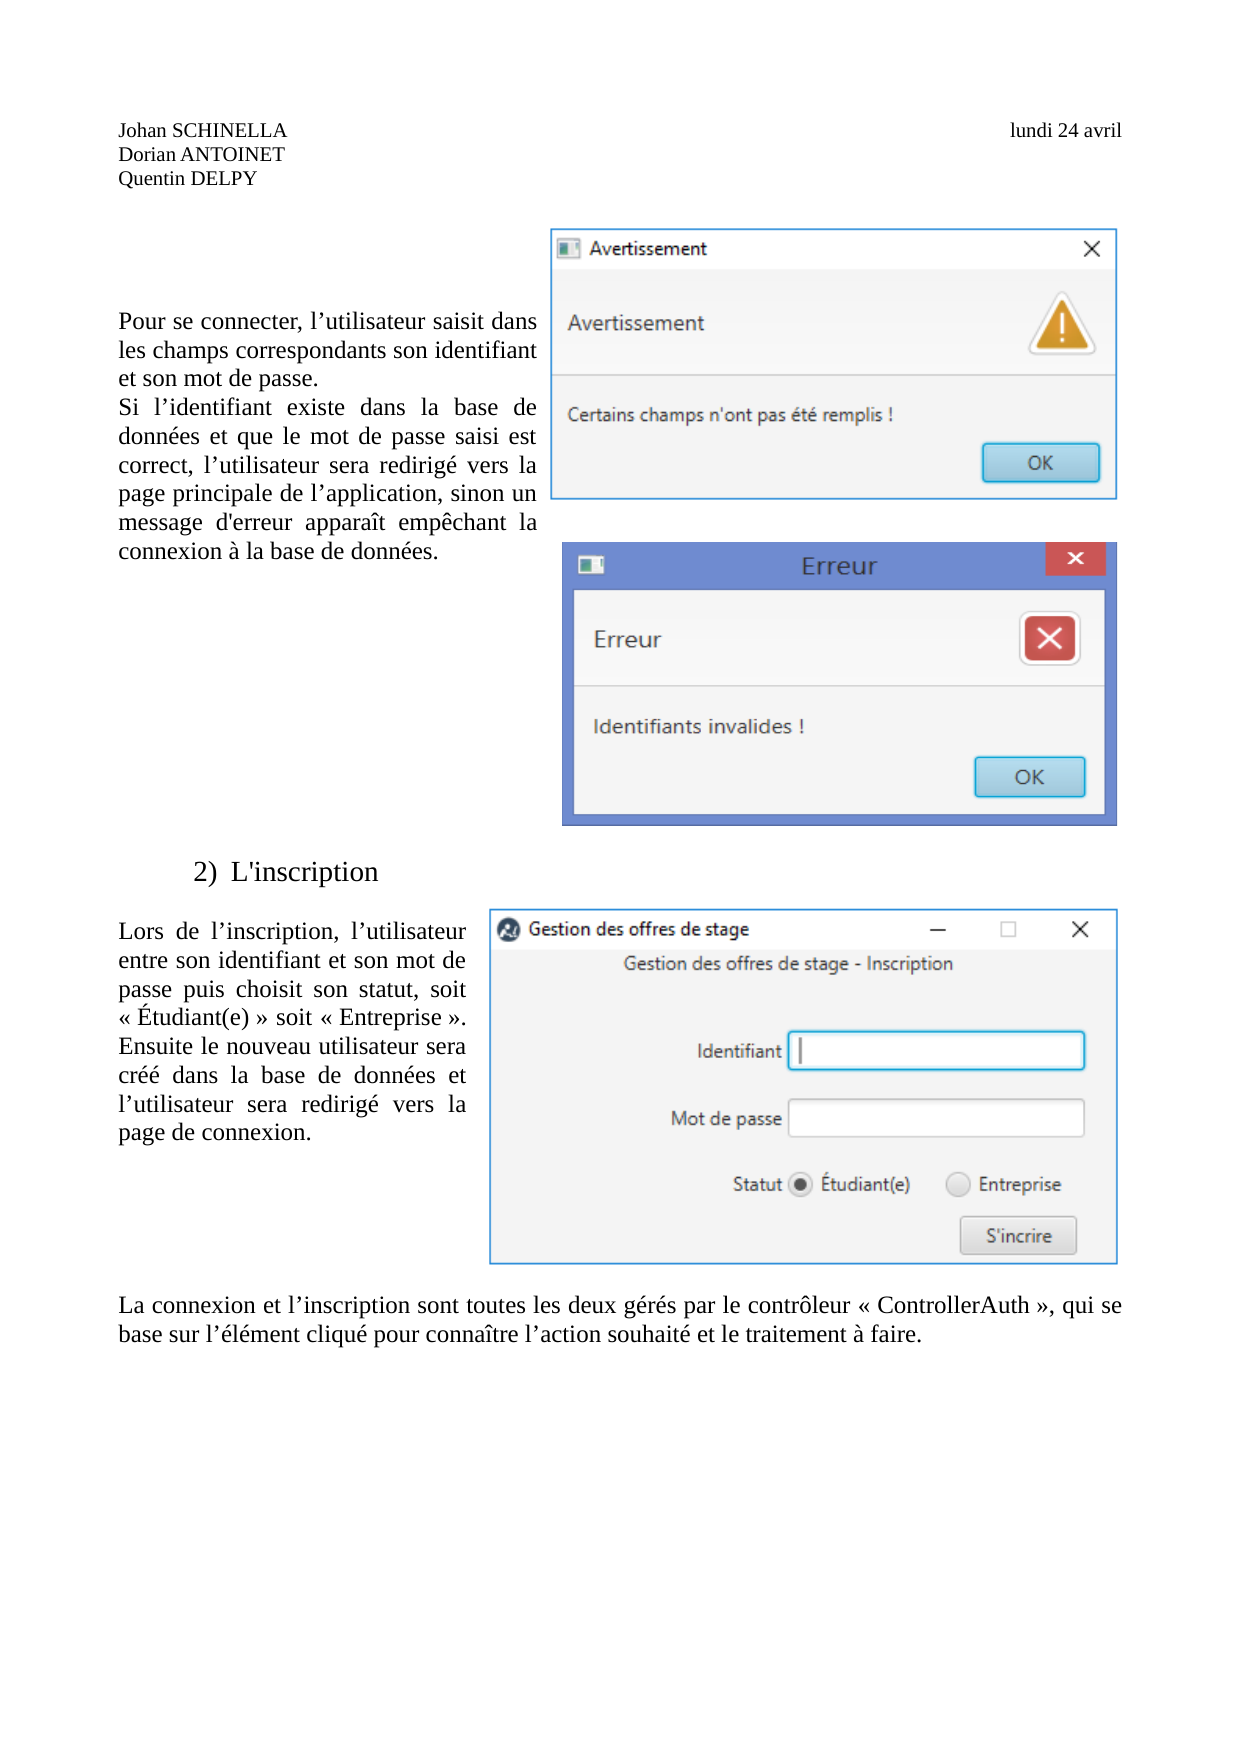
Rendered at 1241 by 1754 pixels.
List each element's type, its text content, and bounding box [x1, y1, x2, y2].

text Lors de l’inscription, l’utilisateur entre son identifiant et son mot de passe puis choisit son statut, soit « Étudiant(e) » soit « Entreprise ». Ensuite le nouveau utilisateur sera créé dans la base de données et l’utilisateur sera redirigé vers la page de connexion. [118, 916, 467, 1146]
text Pour se connecter, l’utilisateur saisit dans les champs correspondants son identifiant et son mot de passe. [118, 306, 537, 392]
text La connexion et l’inscription sont toutes les deux gérés par le contrôleur « ControllerAuth », qui se base sur l’élément cliqué pour connaître l’action souhaité et le traitement à faire. [118, 1290, 1122, 1347]
text Si l’identifiant existe dans la base de données et que le mot de passe saisi est correct, l’utilisateur sera redirigé vers la page principale de l’application, sinon un message d'erreur apparaît empêchant la connexion à la base de données. [118, 392, 537, 565]
picture [562, 542, 1118, 826]
picture [547, 224, 1122, 503]
picture [488, 906, 1118, 1271]
list L'inscription [193, 854, 1122, 887]
